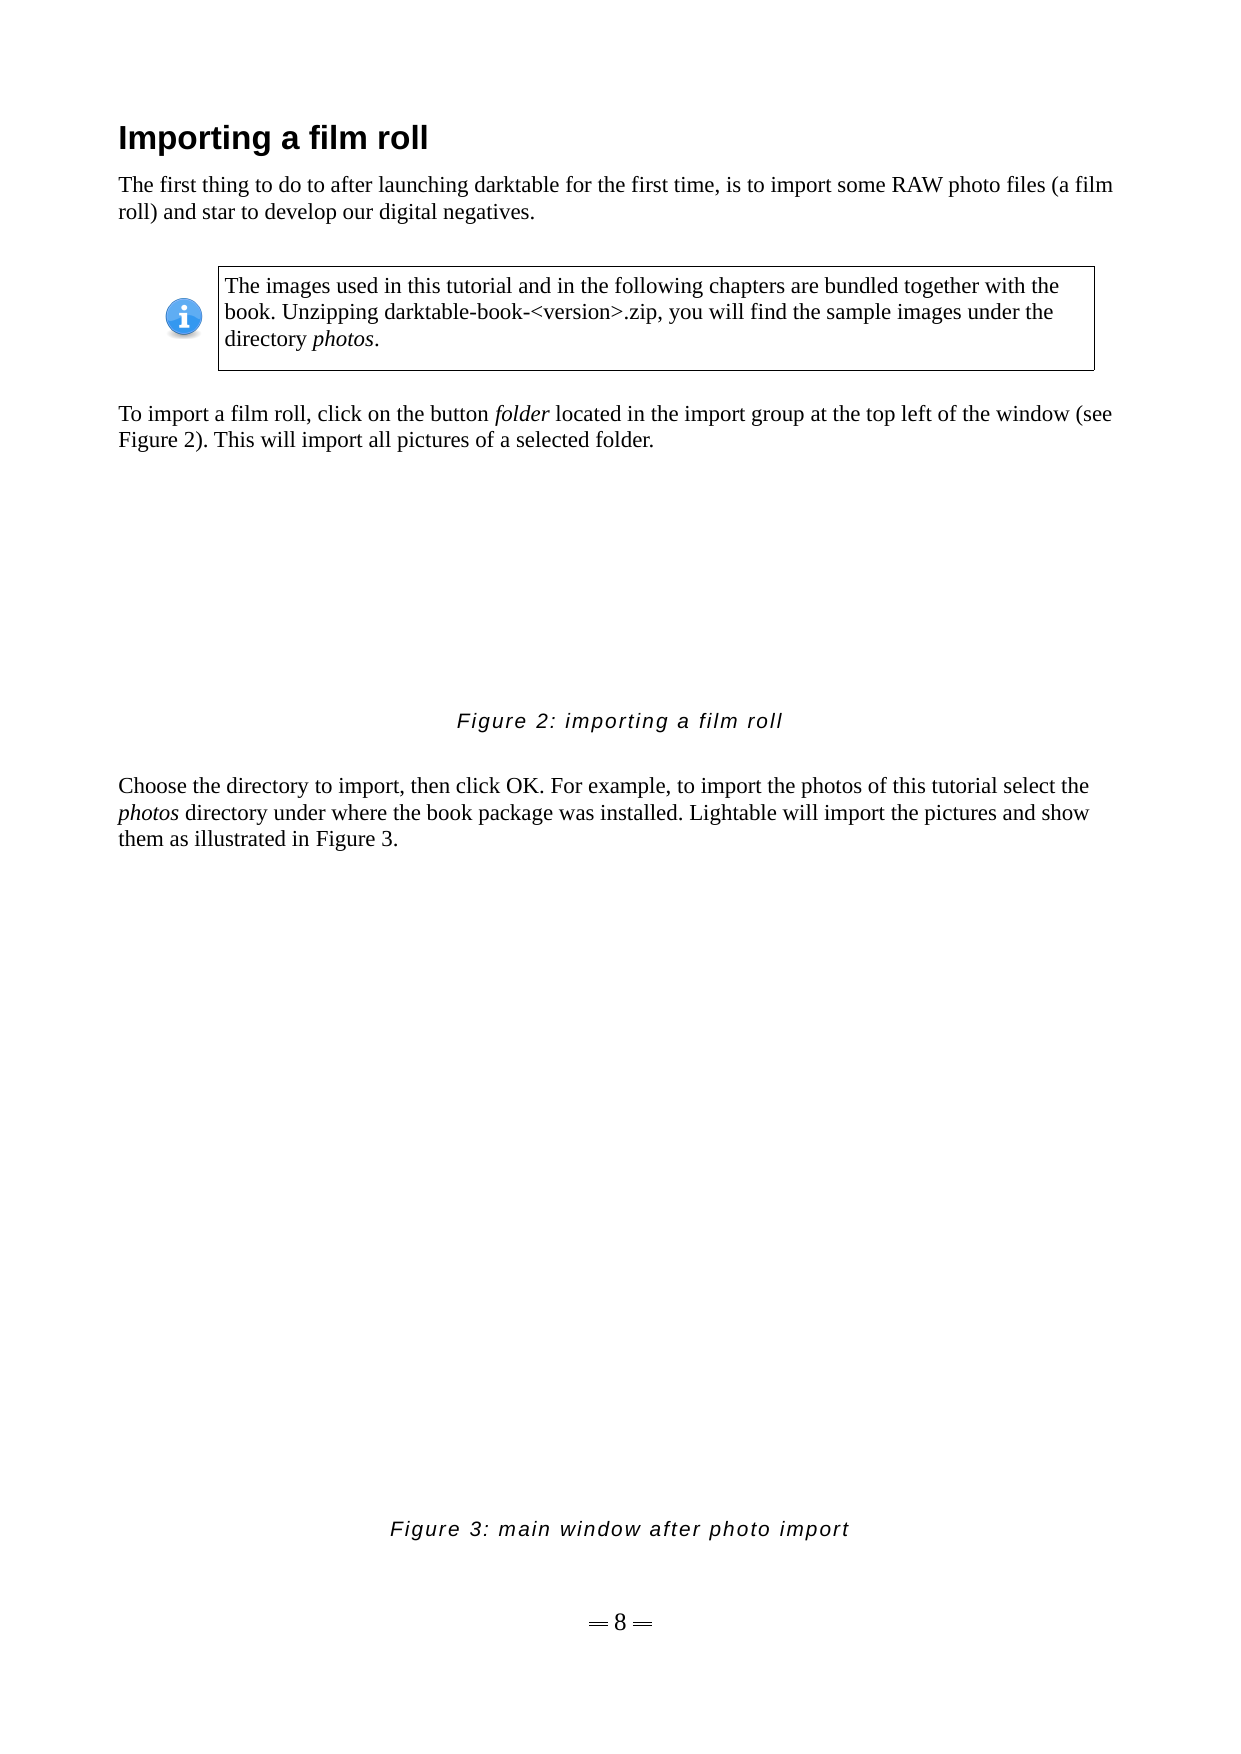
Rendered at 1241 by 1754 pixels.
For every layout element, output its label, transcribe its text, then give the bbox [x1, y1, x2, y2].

text Choose the directory to import, then click OK. For example, to import the photos of this tutorial select the photos directory under where the book package was installed. Lightable will import the pictures and show them as illustrated in Figure 3. [118, 465, 1122, 851]
text Figure 2: importing a film roll [381, 477, 859, 733]
subtitle Importing a film roll [118, 118, 1122, 157]
table_header The images used in this tutorial and in the following chapters are bundled together with the book. Unzipping darktable-book-<version>.zip, you will find the sample images under the directory photos. [219, 267, 1094, 370]
text Figure 3: main window after photo import [118, 882, 1122, 1541]
table_header [149, 266, 218, 370]
text To import a film roll, click on the button folder located in the import group at the top left of the window (see Figure 2). This will import all pictures of a selected folder. [118, 400, 1122, 452]
picture [163, 298, 204, 339]
text The first thing to do to after launching darktable for the first time, is to import some RAW photo files (a film roll) and star to develop our digital negatives. [118, 171, 1122, 224]
